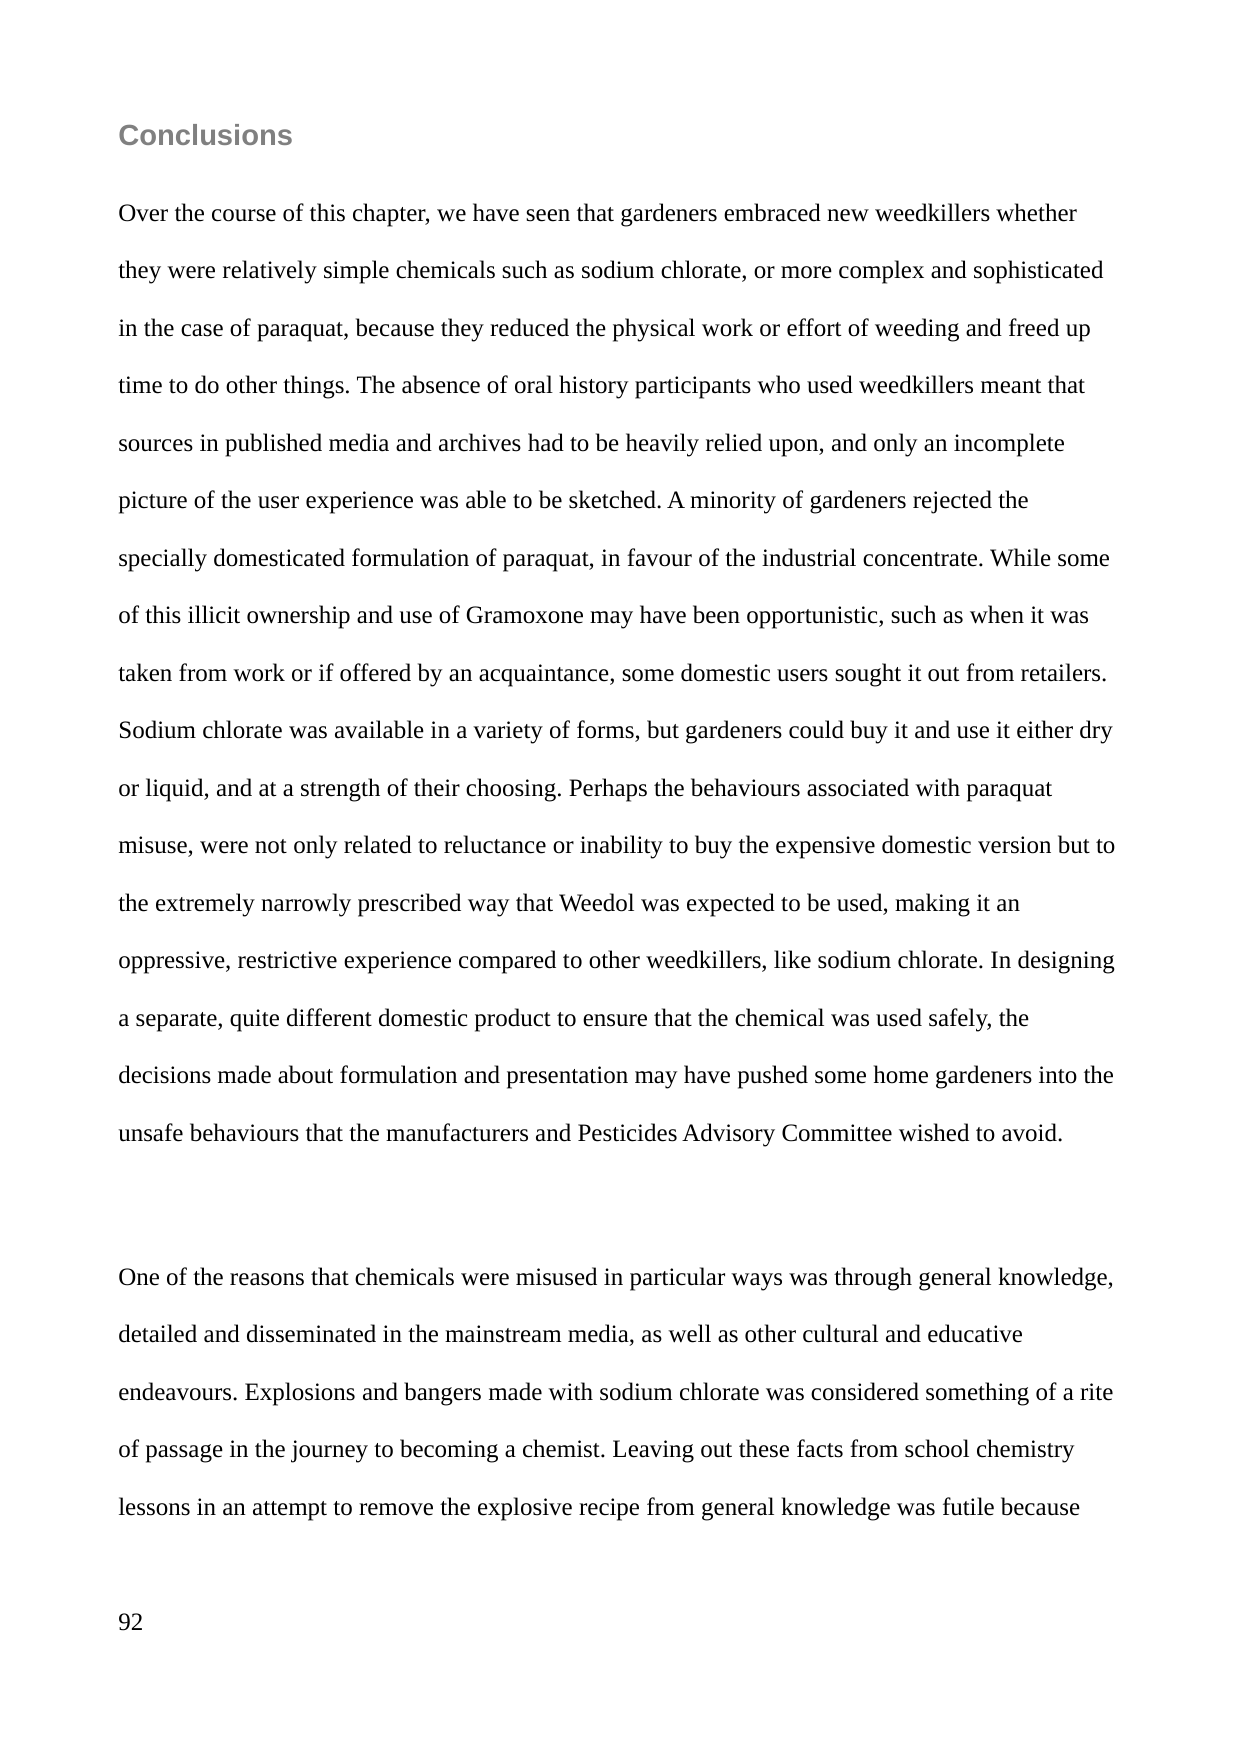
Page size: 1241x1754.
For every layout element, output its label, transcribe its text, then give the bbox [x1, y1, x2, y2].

text Over the course of this chapter, we have seen that gardeners embraced new weedkillers whether they were relatively simple chemicals such as sodium chlorate, or more complex and sophisticated in the case of paraquat, because they reduced the physical work or effort of weeding and freed up time to do other things. The absence of oral history participants who used weedkillers meant that sources in published media and archives had to be heavily relied upon, and only an incomplete picture of the user experience was able to be sketched. A minority of gardeners rejected the specially domesticated formulation of paraquat, in favour of the industrial concentrate. While some of this illicit ownership and use of Gramoxone may have been opportunistic, such as when it was taken from work or if offered by an acquaintance, some domestic users sought it out from retailers. Sodium chlorate was available in a variety of forms, but gardeners could buy it and use it either dry or liquid, and at a strength of their choosing. Perhaps the behaviours associated with paraquat misuse, were not only related to reluctance or inability to buy the expensive domestic version but to the extremely narrowly prescribed way that Weedol was expected to be used, making it an oppressive, restrictive experience compared to other weedkillers, like sodium chlorate. In designing a separate, quite different domestic product to ensure that the chemical was used safely, the decisions made about formulation and presentation may have pushed some home gardeners into the unsafe behaviours that the manufacturers and Pesticides Advisory Committee wished to avoid. [118, 198, 1122, 1146]
text One of the reasons that chemicals were misused in particular ways was through general knowledge, detailed and disseminated in the mainstream media, as well as other cultural and educative endeavours. Explosions and bangers made with sodium chlorate was considered something of a rite of passage in the journey to becoming a chemist. Leaving out these facts from school chemistry lessons in an attempt to remove the explosive recipe from general knowledge was futile because [118, 1262, 1122, 1521]
subtitle Conclusions [118, 118, 1122, 152]
